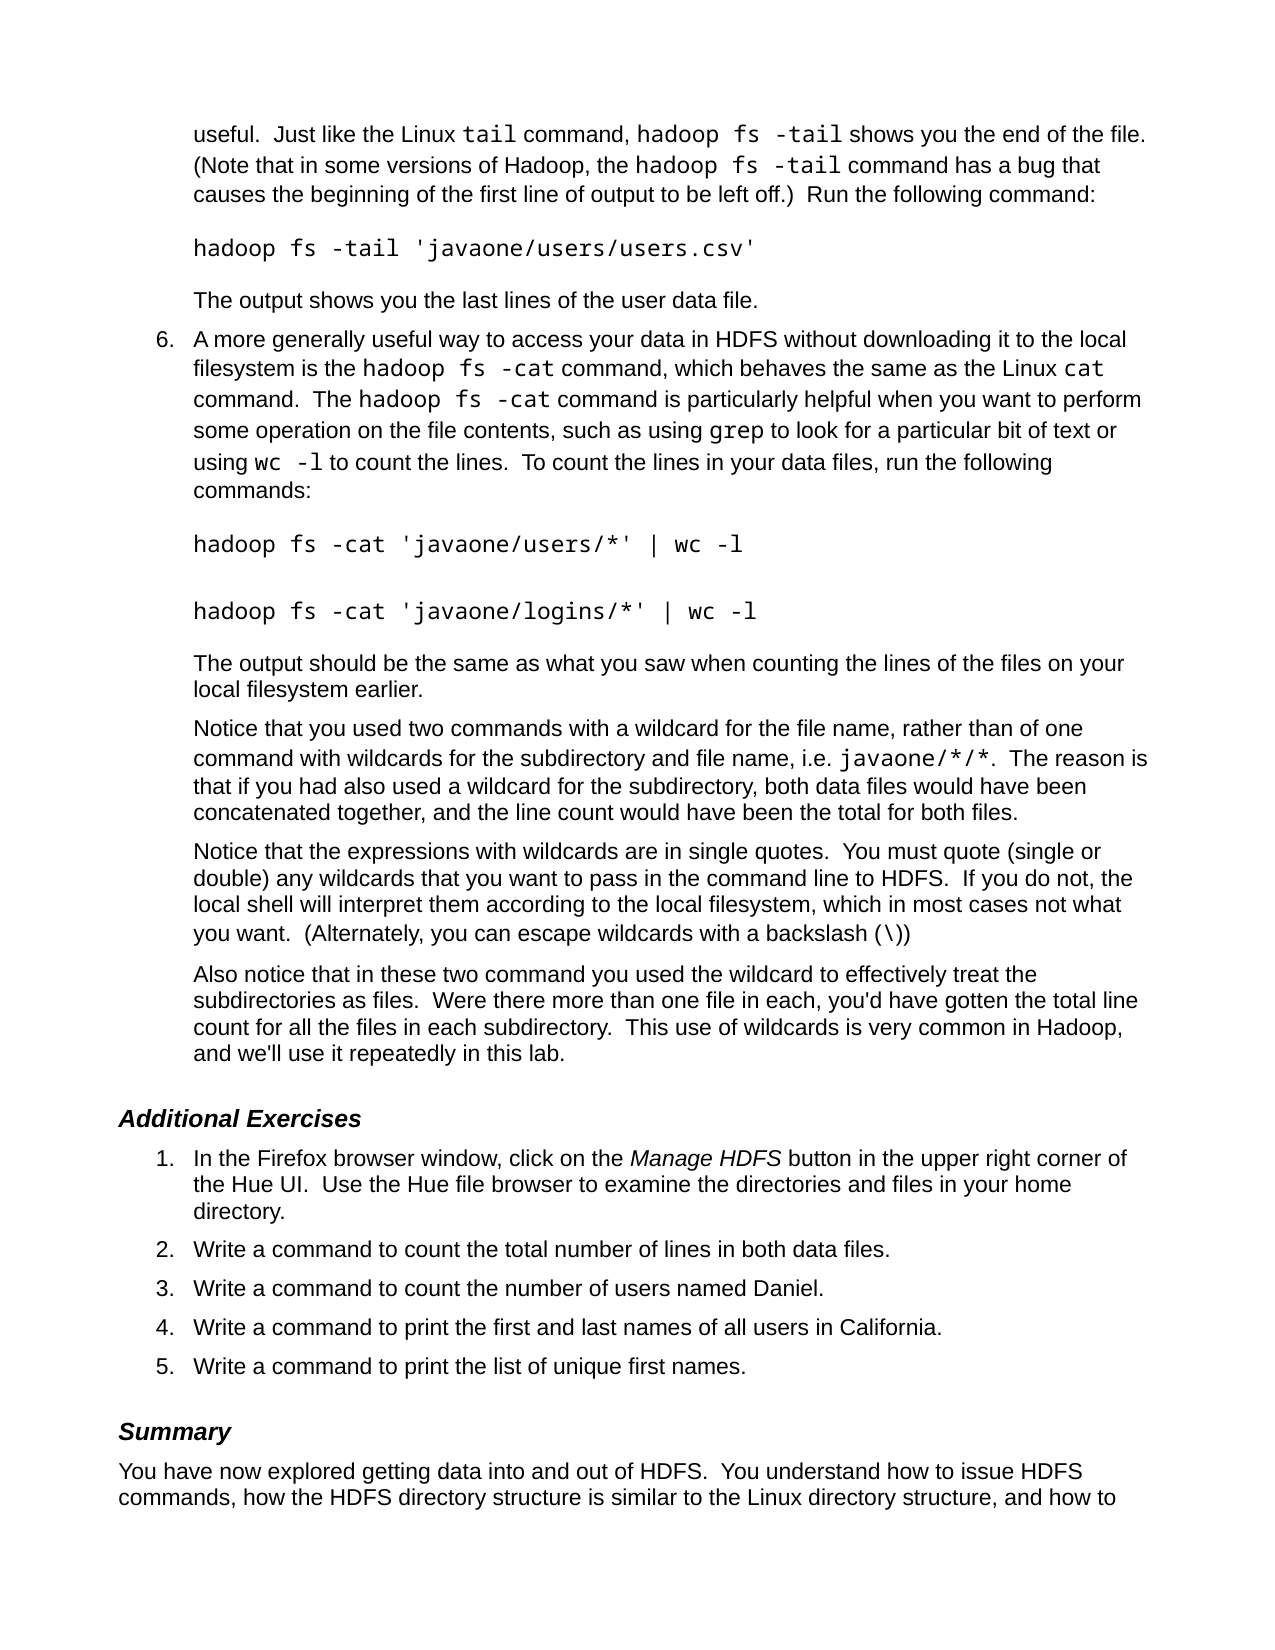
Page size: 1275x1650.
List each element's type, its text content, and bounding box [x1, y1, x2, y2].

list Notice that you used two commands with a wildcard for the file name, rather than of one command with wildcards for the subdirectory and file name, i.e. javaone/*/*. The reason is that if you had also used a wildcard for the subdirectory, both data files would have been concatenated together, and the line count would have been the total for both files. [156, 715, 1157, 826]
list hadoop fs -cat 'javaone/users/*' | wc -l [156, 528, 1157, 559]
list A more generally useful way to access your data in HDFS without downloading it to the local filesystem is the hadoop fs -cat command, which behaves the same as the Linux cat command. The hadoop fs -cat command is particularly helpful when you want to perform some operation on the file contents, such as using grep to look for a particular bit of text or using wc -l to count the lines. To count the lines in your data files, run the following commands: [156, 326, 1157, 503]
list hadoop fs -tail 'javaone/users/users.csv' [156, 231, 1157, 263]
list Write a command to print the list of unique first names. [156, 1353, 1157, 1379]
list Write a command to print the first and last names of all users in California. [156, 1314, 1157, 1341]
list The output should be the same as what you saw when counting the lines of the files on your local filesystem earlier. [156, 650, 1157, 703]
list Also notice that in these two command you used the wildcard to effectively treat the subdirectories as files. Were there more than one file in each, you'd have gotten the total line count for all the files in each subdirectory. This use of wildcards is very common in Hadoop, and we'll use it repeatedly in this lab. [156, 961, 1157, 1066]
list Write a command to count the number of users named Daniel. [156, 1275, 1157, 1302]
list The output shows you the last lines of the user data file. [156, 287, 1157, 313]
list In the Firefox browser window, click on the Manage HDFS button in the upper right corner of the Hue UI. Use the Hue file browser to examine the directories and files in your home directory. [156, 1145, 1157, 1224]
list Notice that the expressions with wildcards are in single quotes. You must quote (single or double) any wildcards that you want to pass in the command line to HDFS. If you do not, the local shell will interpret them according to the local filesystem, which in most cases not what you want. (Alternately, you can escape wildcards with a backslash (\)) [156, 838, 1157, 948]
list hadoop fs -cat 'javaone/logins/*' | wc -l [156, 595, 1157, 626]
text You have now explored getting data into and out of HDFS. You understand how to issue HDFS commands, how the HDFS directory structure is similar to the Linux directory structure, and how to [118, 1458, 1157, 1511]
list Write a command to count the total number of lines in both data files. [156, 1236, 1157, 1263]
list useful. Just like the Linux tail command, hadoop fs -tail shows you the end of the file. (Note that in some versions of Hadoop, the hadoop fs -tail command has a bug that causes the beginning of the first line of output to be left off.) Run the following command: [156, 118, 1157, 207]
subtitle Summary [118, 1417, 1157, 1445]
subtitle Additional Exercises [118, 1104, 1157, 1132]
